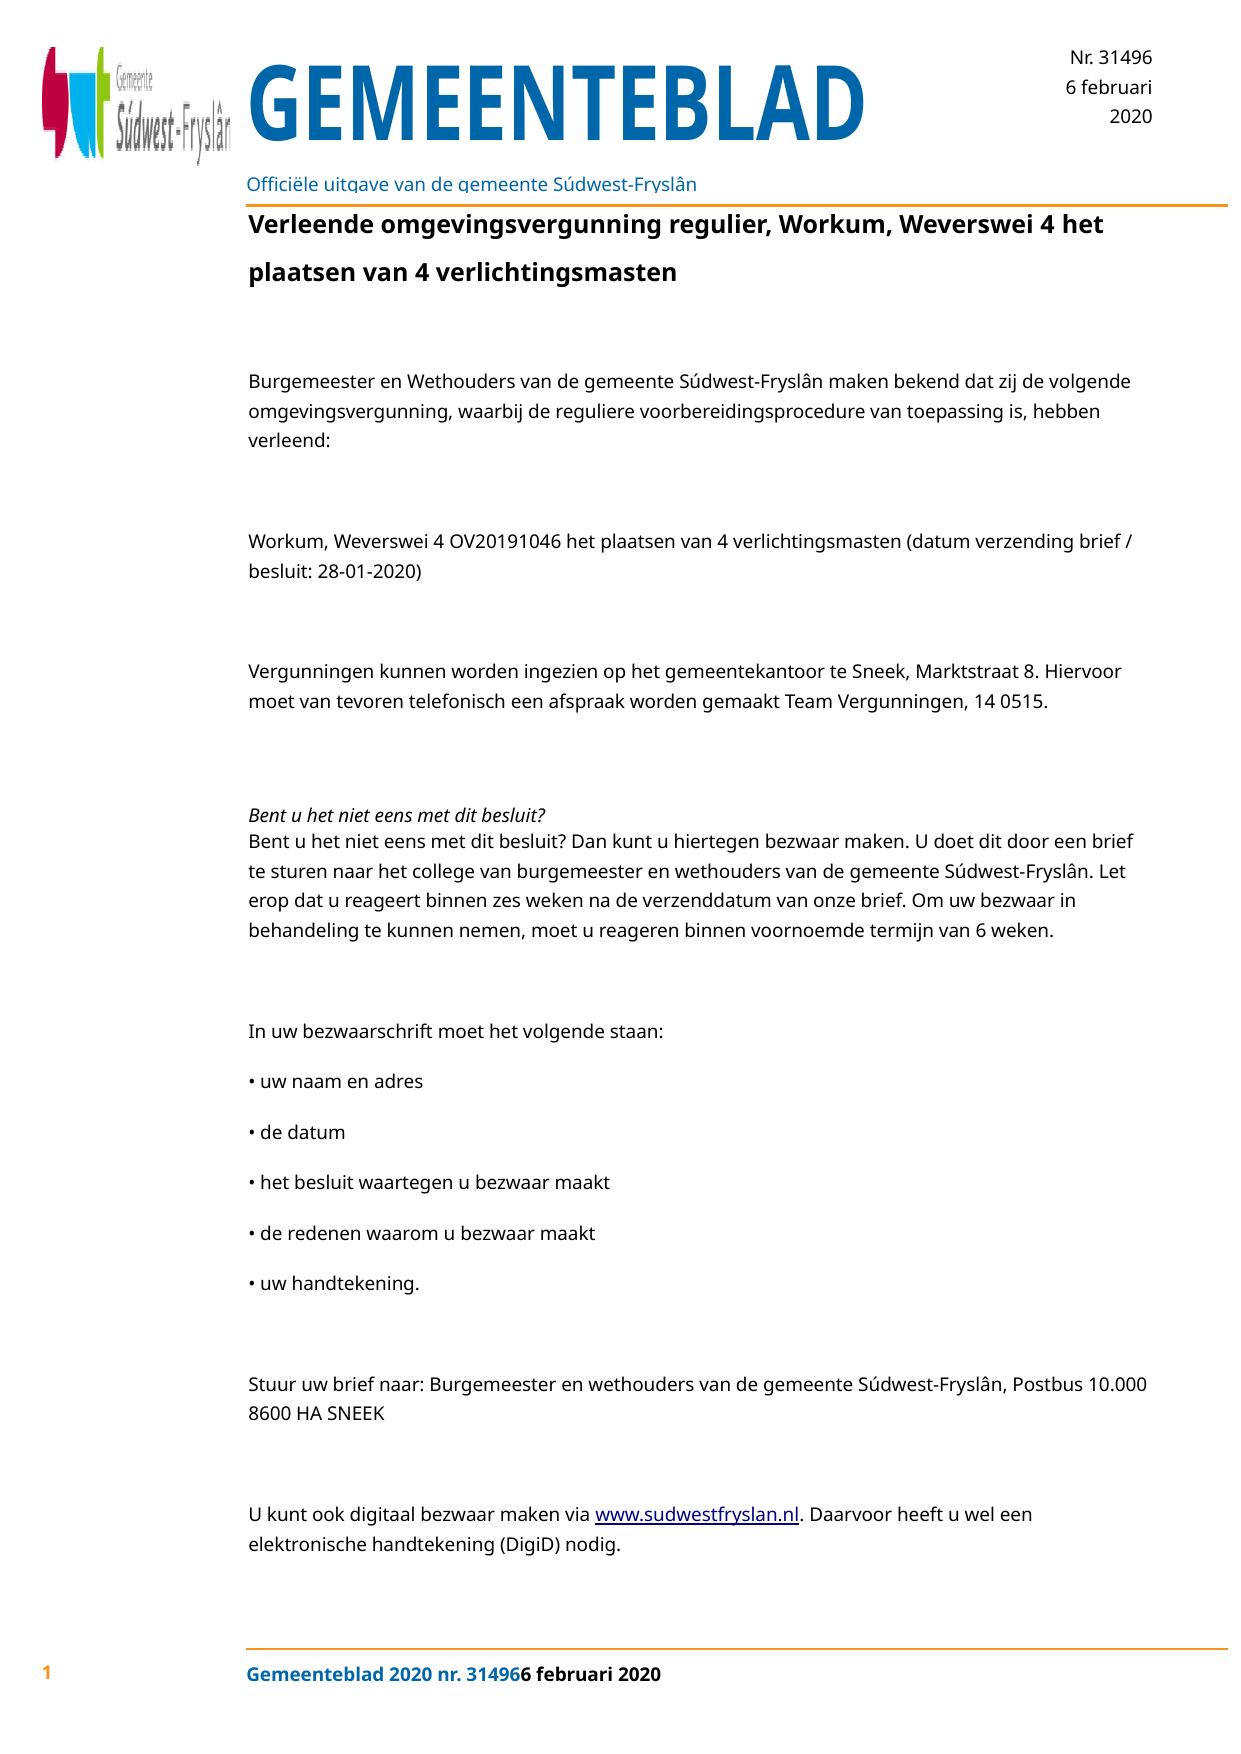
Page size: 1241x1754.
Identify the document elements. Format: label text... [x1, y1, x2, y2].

text U kunt ook digitaal bezwaar maken via www.sudwestfryslan.nl. Daarvoor heeft u wel een elektronische handtekening (DigiD) nodig. [248, 1501, 1152, 1557]
text Bent u het niet eens met dit besluit? Dan kunt u hiertegen bezwaar maken. U doet dit door een brief te sturen naar het college van burgemeester en wethouders van de gemeente Súdwest-Fryslân. Let erop dat u reageert binnen zes weken na de verzenddatum van onze brief. Om uw bezwaar in behandeling te kunnen nemen, moet u reageren binnen voornoemde termijn van 6 weken. [248, 828, 1152, 943]
text • het besluit waartegen u bezwaar maakt [248, 1169, 1152, 1195]
text Bent u het niet eens met dit besluit? [248, 803, 1152, 828]
text Workum, Weverswei 4 OV20191046 het plaatsen van 4 verlichtingsmasten (datum verzending brief / besluit: 28-01-2020) [248, 528, 1152, 584]
text In uw bezwaarschrift moet het volgende staan: [248, 1018, 1152, 1044]
text • de datum [248, 1119, 1152, 1144]
text Verleende omgevingsvergunning regulier, Workum, Weverswei 4 het plaatsen van 4 verlichtingsmasten [248, 207, 1152, 288]
text • de redenen waarom u bezwaar maakt [248, 1220, 1152, 1245]
picture [41, 47, 231, 172]
text Vergunningen kunnen worden ingezien op het gemeentekantoor te Sneek, Marktstraat 8. Hiervoor moet van tevoren telefonisch een afspraak worden gemaakt Team Vergunningen, 14 0515. [248, 659, 1152, 714]
text • uw handtekening. [248, 1270, 1152, 1296]
text Stuur uw brief naar: Burgemeester en wethouders van de gemeente Súdwest-Fryslân, Postbus 10.000 8600 HA SNEEK [248, 1371, 1152, 1426]
text Burgemeester en Wethouders van de gemeente Súdwest-Fryslân maken bekend dat zij de volgende omgevingsvergunning, waarbij de reguliere voorbereidingsprocedure van toepassing is, hebben verleend: [248, 368, 1152, 453]
text • uw naam en adres [248, 1068, 1152, 1094]
